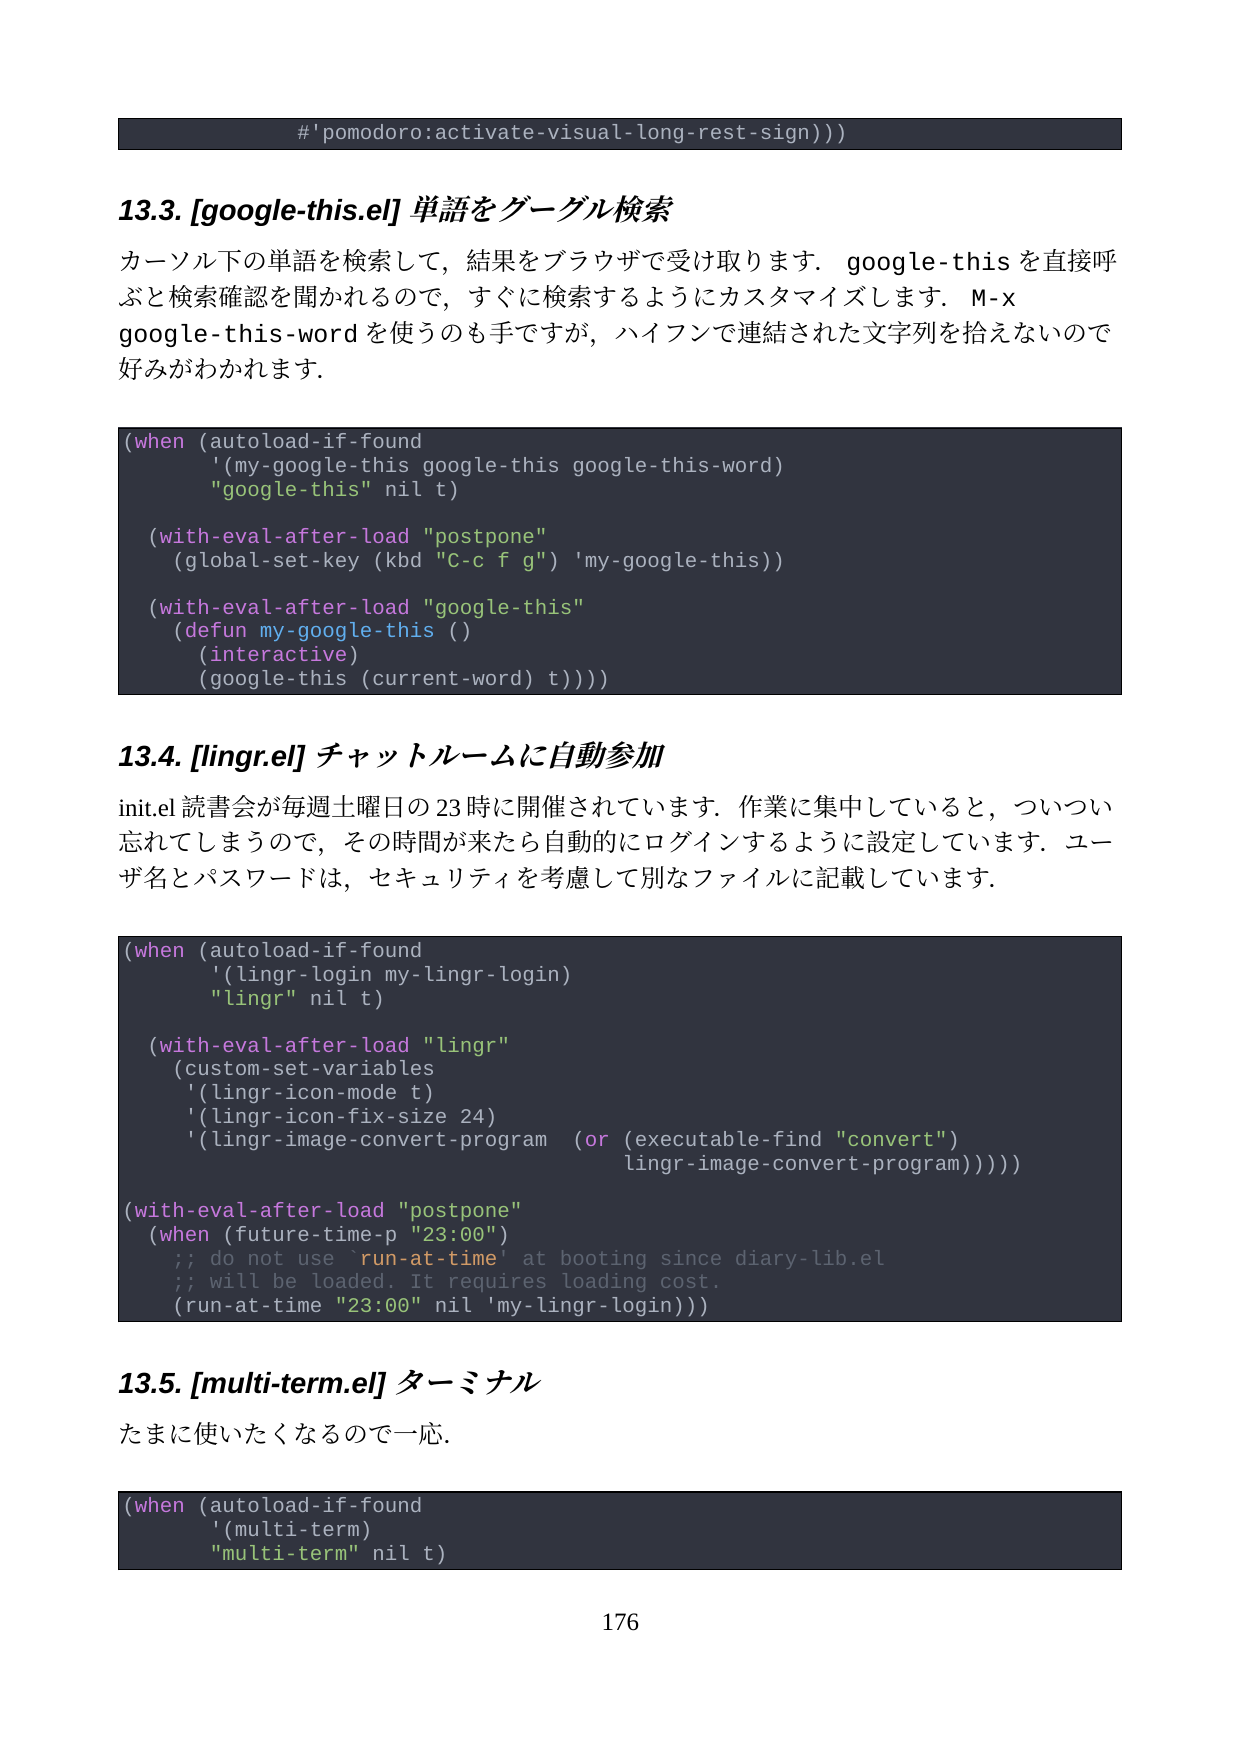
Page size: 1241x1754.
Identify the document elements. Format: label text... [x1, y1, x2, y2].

text '(lingr-icon-fix-size 24) [119, 1102, 1121, 1125]
text ;; will be loaded. It requires loading cost. [119, 1267, 1121, 1291]
text (defun my-google-this () [119, 617, 1121, 640]
text "google-this" nil t) [119, 475, 1121, 498]
text '(multi-term) [119, 1515, 1121, 1539]
text (with-eval-after-load "postpone" [119, 522, 1121, 546]
text (global-set-key (kbd "C-c f g") 'my-google-this)) [119, 546, 1121, 569]
text ;; do not use `run-at-time' at booting since diary-lib.el [119, 1244, 1121, 1267]
text #'pomodoro:activate-visual-long-rest-sign))) [119, 119, 1121, 149]
text (custom-set-variables [119, 1054, 1121, 1078]
text "multi-term" nil t) [119, 1539, 1121, 1569]
text (when (autoload-if-found [119, 1493, 1121, 1515]
subtitle [multi-term.el] ターミナル [118, 1360, 1122, 1402]
text (when (autoload-if-found [119, 937, 1121, 960]
text '(my-google-this google-this google-this-word) [119, 451, 1121, 475]
text '(lingr-login my-lingr-login) [119, 960, 1121, 983]
text (with-eval-after-load "postpone" [119, 1196, 1121, 1220]
text '(lingr-icon-mode t) [119, 1078, 1121, 1102]
text lingr-image-convert-program))))) [119, 1149, 1121, 1173]
subtitle [lingr.el] チャットルームに自動参加 [118, 733, 1122, 775]
text カーソル下の単語を検索して，結果をブラウザで受け取ります． google-this を直接呼ぶと検索確認を聞かれるので，すぐに検索するようにカスタマイズします． M-x google-this-word を使うのも手ですが，ハイフンで連結された文字列を拾えないので好みがわかれます． [118, 241, 1122, 415]
text たまに使いたくなるので一応． [118, 1414, 1122, 1479]
subtitle [google-this.el] 単語をグーグル検索 [118, 187, 1122, 229]
text (when (autoload-if-found [119, 429, 1121, 451]
text init.el読書会が毎週土曜日の23時に開催されています．作業に集中していると，ついつい忘れてしまうので，その時間が来たら自動的にログインするように設定しています．ユーザ名とパスワードは，セキュリティを考慮して別なファイルに記載しています． [118, 787, 1122, 924]
text (interactive) [119, 640, 1121, 664]
text (with-eval-after-load "google-this" [119, 593, 1121, 617]
text "lingr" nil t) [119, 983, 1121, 1007]
text (when (future-time-p "23:00") [119, 1220, 1121, 1244]
text (with-eval-after-load "lingr" [119, 1031, 1121, 1054]
text '(lingr-image-convert-program (or (executable-find "convert") [119, 1125, 1121, 1149]
text (google-this (current-word) t)))) [119, 664, 1121, 694]
text (run-at-time "23:00" nil 'my-lingr-login))) [119, 1291, 1121, 1321]
